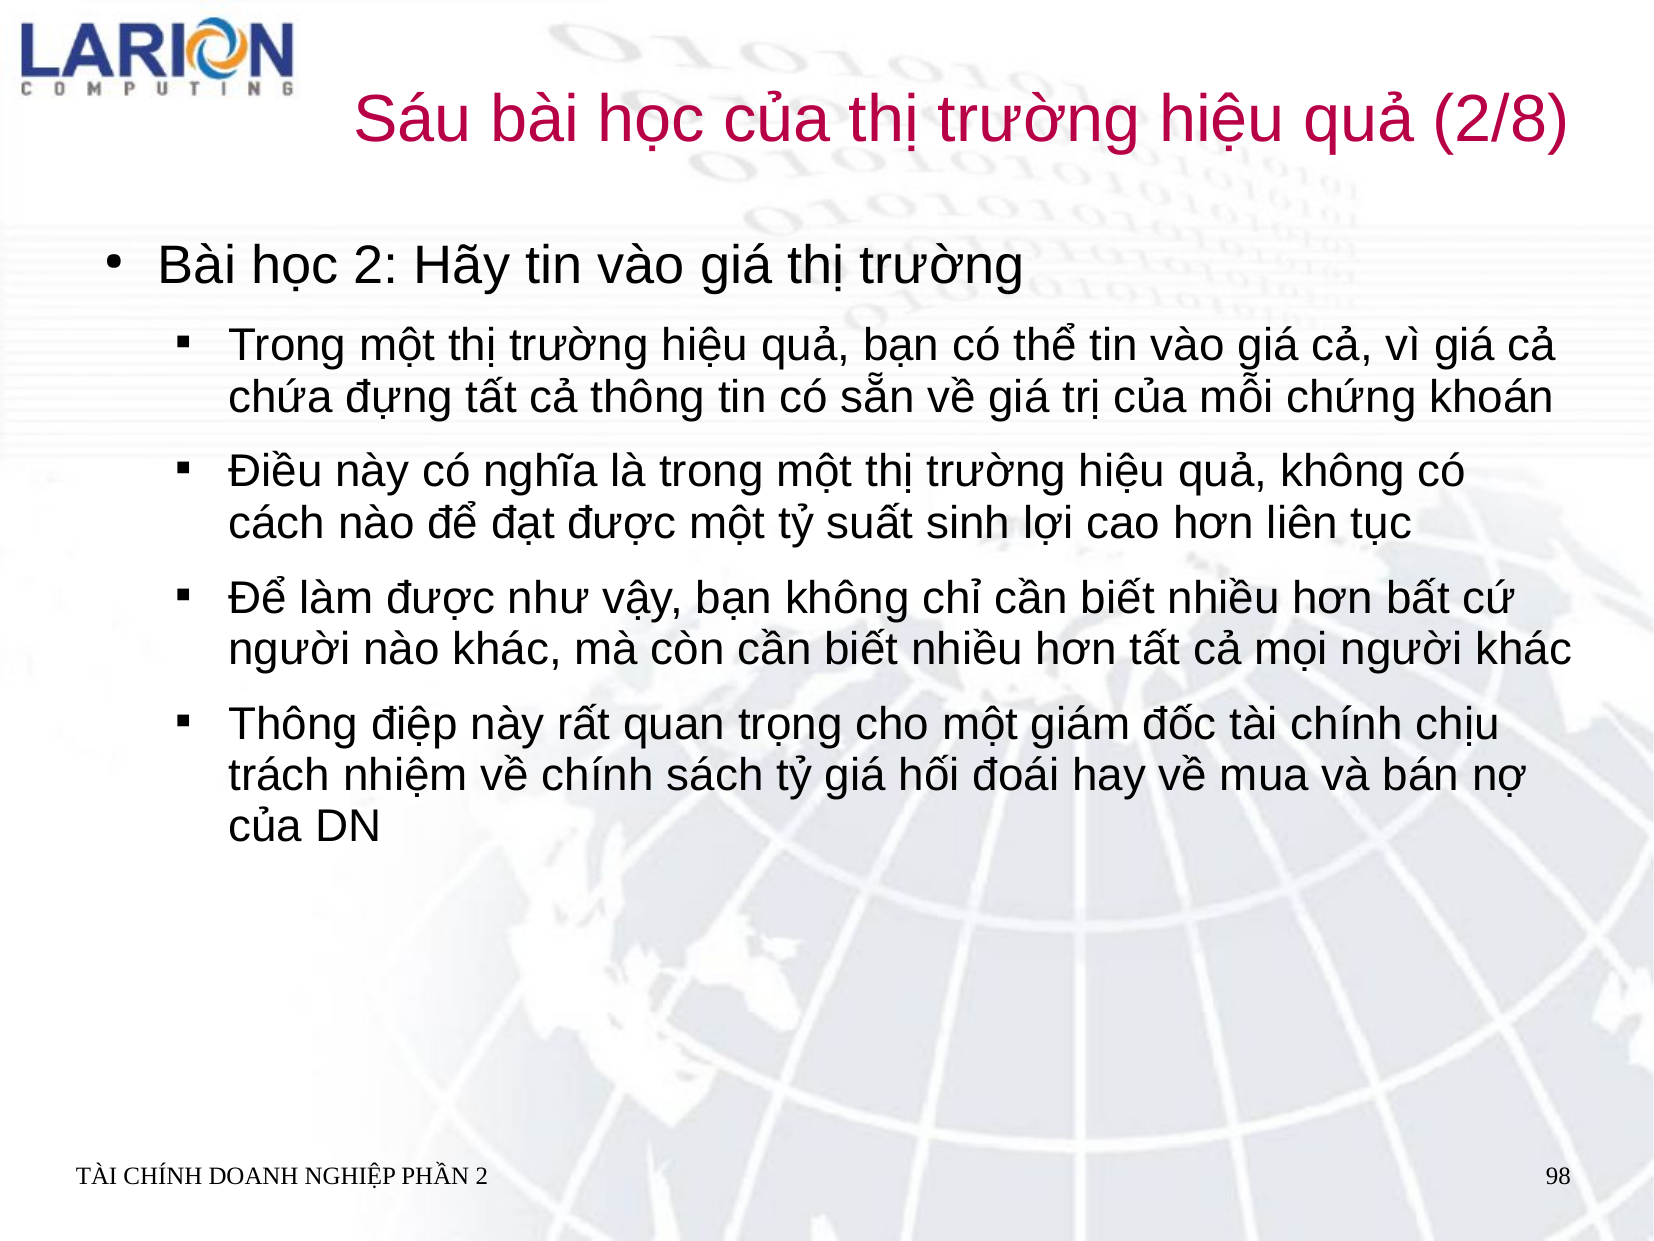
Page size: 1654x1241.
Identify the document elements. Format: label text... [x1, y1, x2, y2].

title Sáu bài học của thị trường hiệu quả (2/8) [300, 49, 1571, 188]
list Bài học 2: Hãy tin vào giá thị trường Trong một thị trường hiệu quả, bạn có thể tin vào giá cả, vì giá cả chứa đựng tất cả thông tin có sẵn về giá trị của mỗi chứng khoán Điều này có nghĩa là trong một thị trường hiệu quả, không có cách nào để đạt được một tỷ suất sinh lợi cao hơn liên tục Để làm được như vậy, bạn không chỉ cần biết nhiều hơn bất cứ người nào khác, mà còn cần biết nhiều hơn tất cả mọi người khác Thông điệp này rất quan trọng cho một giám đốc tài chính chịu trách nhiệm về chính sách tỷ giá hối đoái hay về mua và bán nợ của DN [86, 234, 1576, 1039]
picture [0, 0, 1654, 1241]
